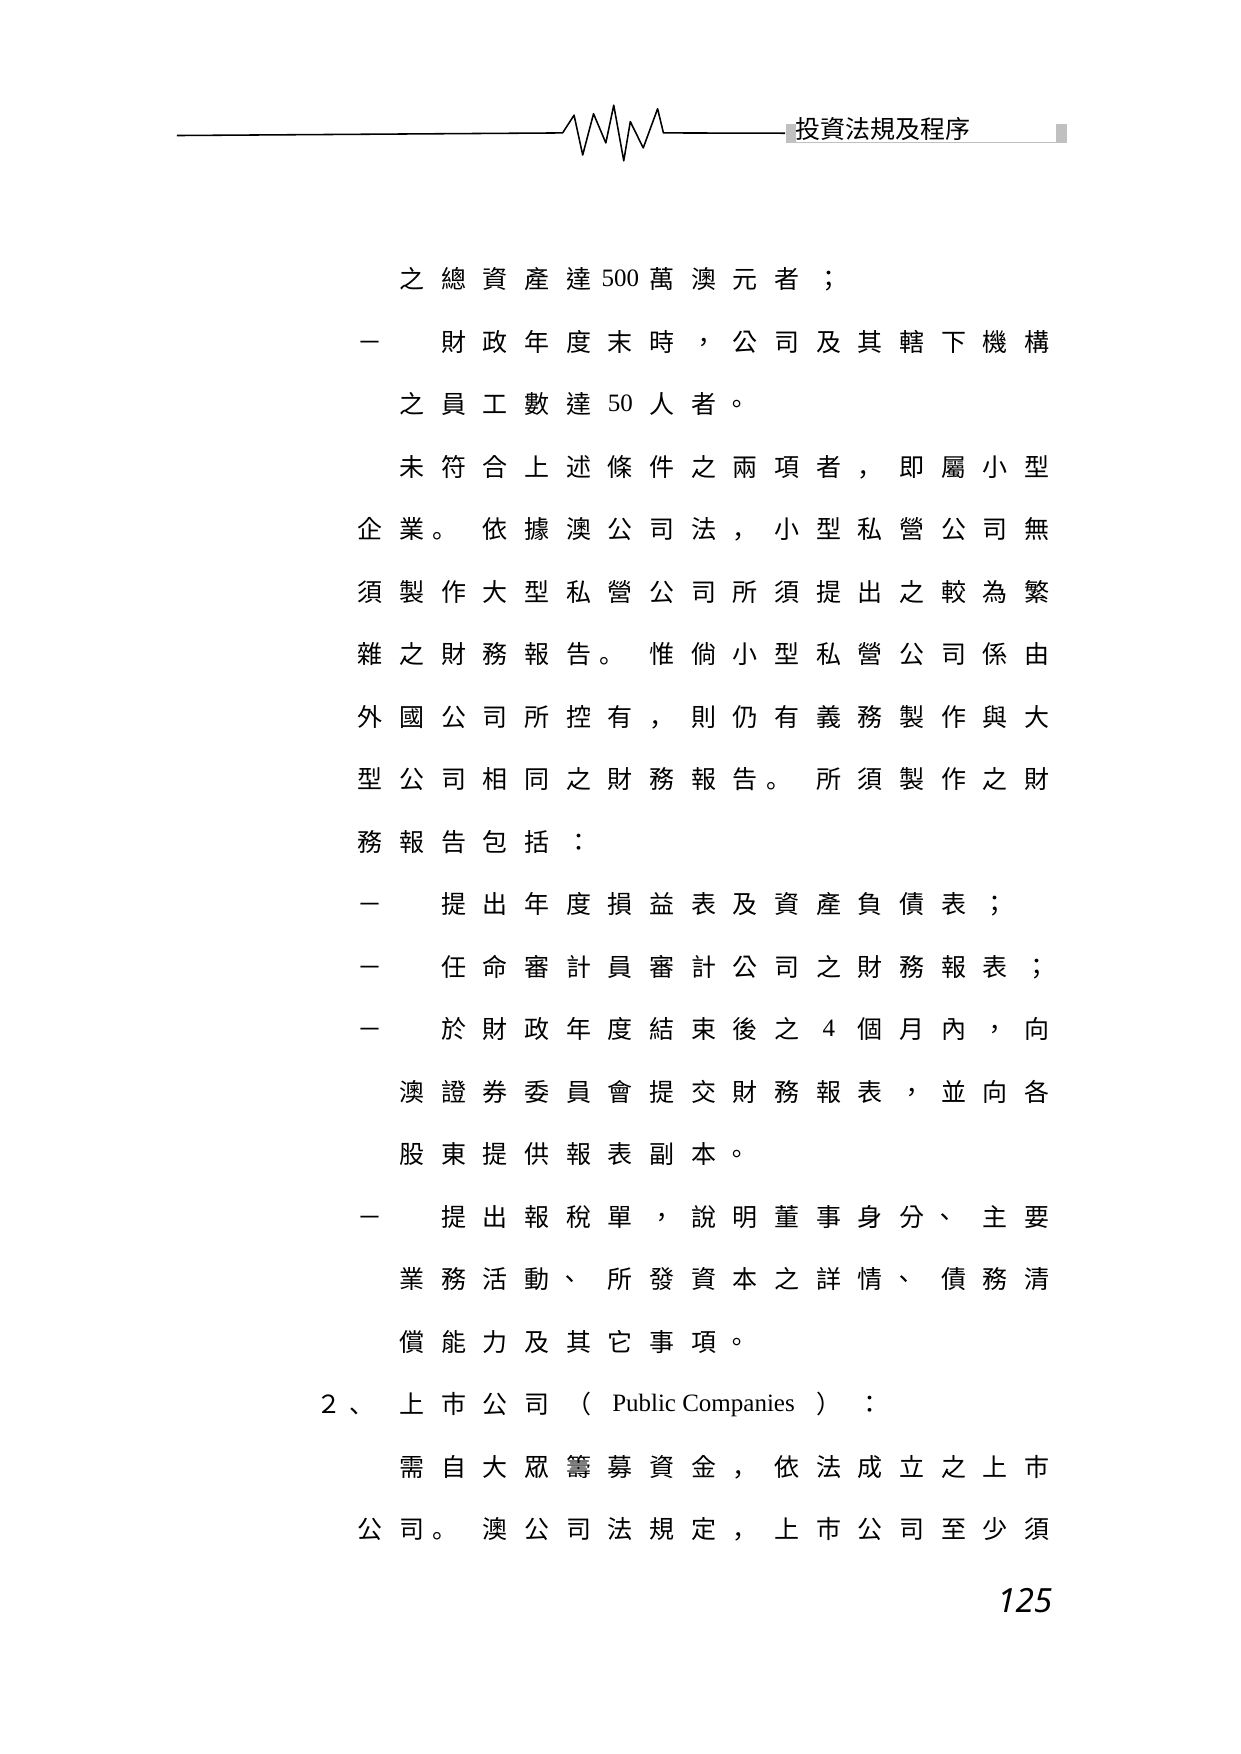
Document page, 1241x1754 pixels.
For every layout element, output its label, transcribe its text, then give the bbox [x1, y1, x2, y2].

text 未符合上述條件之兩項者，即屬小型企業。依據澳公司法，小型私營公司無須製作大型私營公司所須提出之較為繁雜之財務報告。惟倘小型私營公司係由外國公司所控有，則仍有義務製作與大型公司相同之財務報告。所須製作之財務報告包括： [330, 424, 1058, 861]
text － 財政年度末時，公司及其轄下機構之員工數達50人者。 [330, 299, 1058, 424]
text － 提出報稅單，說明董事身分、主要業務活動、所發資本之詳情、債務清償能力及其它事項。 [330, 1174, 1058, 1361]
text 之總資產達500萬澳元者； [330, 236, 1058, 299]
text － 於財政年度結束後之4個月內，向澳證券委員會提交財務報表，並向各股東提供報表副本。 [330, 986, 1058, 1174]
text ２、上市公司（Public Companies）： [281, 1361, 1058, 1424]
text － 任命審計員審計公司之財務報表； [330, 924, 1058, 986]
text － 提出年度損益表及資產負債表； [330, 861, 1058, 924]
text 需自大眾籌募資金，依法成立之上市公司。澳公司法規定，上市公司至少須 [330, 1424, 1058, 1549]
